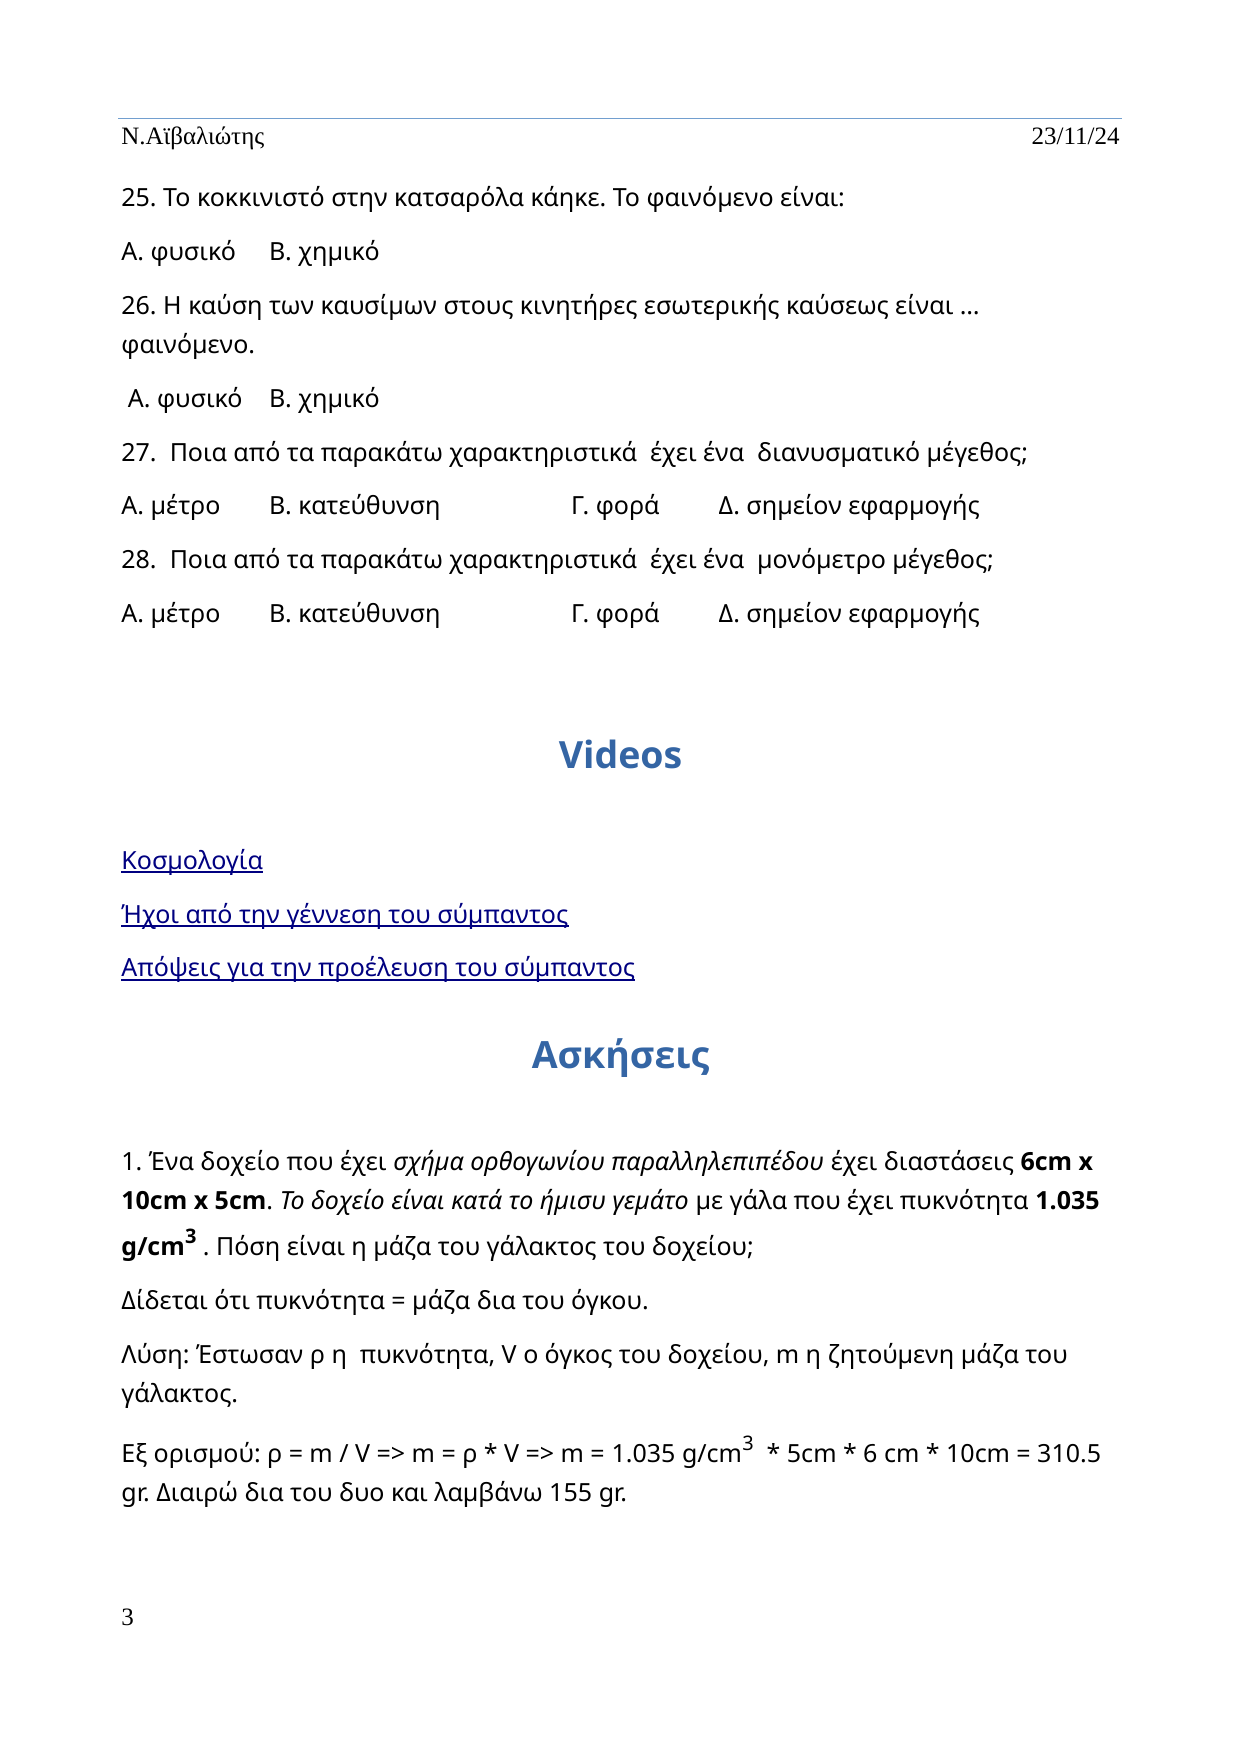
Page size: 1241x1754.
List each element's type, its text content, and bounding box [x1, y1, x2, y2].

text Εξ ορισμού: ρ = m / V => m = ρ * V => m = 1.035 g/cm3 * 5cm * 6 cm * 10cm = 310.5 gr. Διαιρώ δια του δυο και λαμβάνω 155 gr. [121, 1429, 1119, 1508]
text Ήχοι από την γέννεση του σύμπαντος [121, 896, 1119, 930]
text Α. φυσικό Β. χημικό [121, 380, 1119, 414]
text 25. Το κοκκινιστό στην κατσαρόλα κάηκε. Το φαινόμενο είναι: [121, 180, 1119, 214]
subtitle Ασκήσεις [121, 1029, 1119, 1080]
text Λύση: Έστωσαν ρ η πυκνότητα, V ο όγκος του δοχείου, m η ζητούμενη μάζα του γάλακτος. [121, 1337, 1119, 1410]
text Κοσμολογία [121, 842, 1119, 877]
text Α. μέτρο Β. κατεύθυνση Γ. φορά Δ. σημείον εφαρμογής [121, 488, 1119, 522]
text Α. μέτρο Β. κατεύθυνση Γ. φορά Δ. σημείον εφαρμογής [121, 595, 1119, 629]
text 1. Ένα δοχείο που έχει σχήμα ορθογωνίου παραλληλεπιπέδου έχει διαστάσεις 6cm x 10cm x 5cm. To δοχείο είναι κατά το ήμισυ γεμάτo με γάλα που έχει πυκνότητα 1.035 g/cm3 . Πόση είναι η μάζα του γάλακτος του δοχείου; [121, 1143, 1119, 1262]
text Απόψεις για την προέλευση του σύμπαντος [121, 950, 1119, 984]
text 27. Ποια από τα παρακάτω χαρακτηριστικά έχει ένα διανυσματικό μέγεθος; [121, 434, 1119, 468]
text Α. φυσικό Β. χημικό [121, 234, 1119, 268]
text 28. Ποια από τα παρακάτω χαρακτηριστικά έχει ένα μονόμετρο μέγεθος; [121, 542, 1119, 576]
text 26. Η καύση των καυσίμων στους κινητήρες εσωτερικής καύσεως είναι … φαινόμενο. [121, 287, 1119, 361]
subtitle Videos [121, 728, 1119, 779]
text Δίδεται ότι πυκνότητα = μάζα δια του όγκου. [121, 1283, 1119, 1317]
